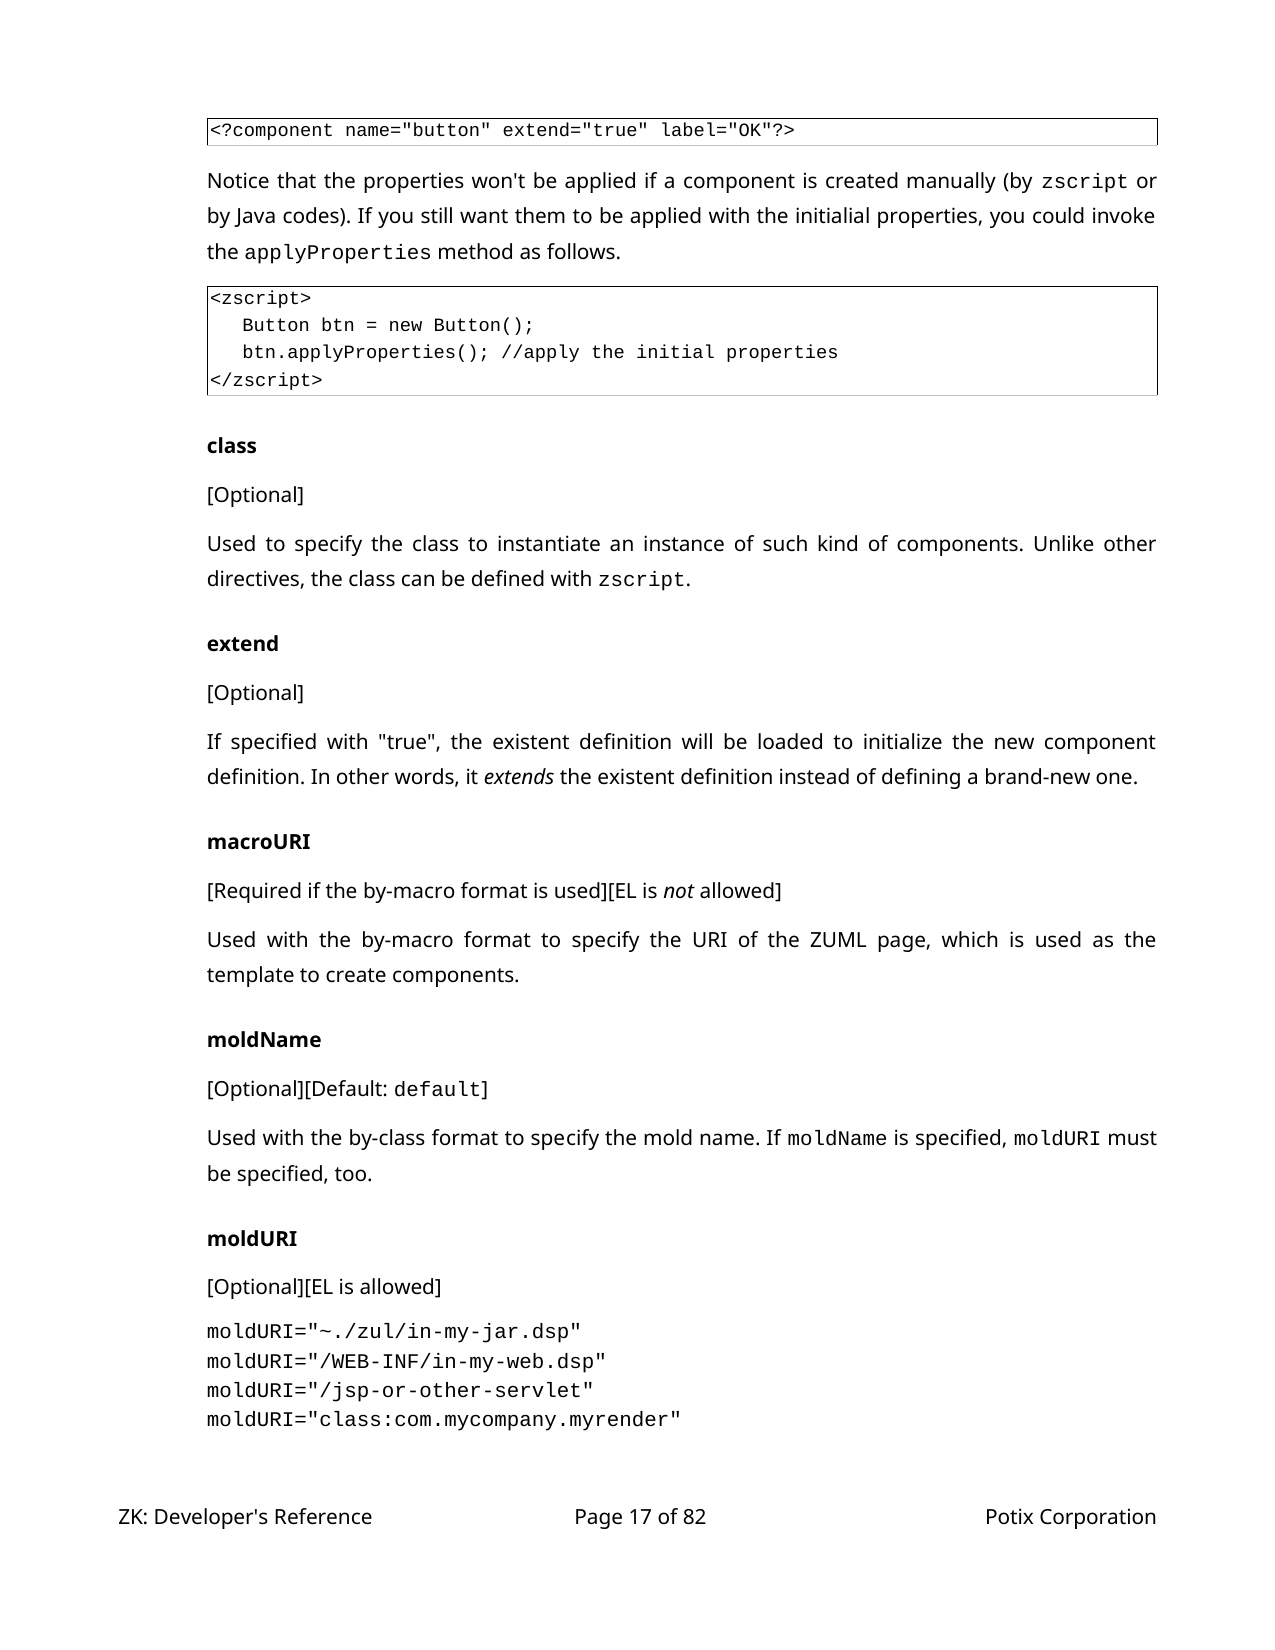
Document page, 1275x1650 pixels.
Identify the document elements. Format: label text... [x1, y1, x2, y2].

text Button btn = new Button(); [208, 313, 1157, 337]
text Used with the by-class format to specify the mold name. If moldName is specified, moldURI must be specified, too. [207, 1123, 1157, 1187]
subtitle moldURI [207, 1224, 1157, 1252]
subtitle extend [207, 629, 1157, 658]
text moldURI="~./zul/in-my-jar.dsp" moldURI="/WEB-INF/in-my-web.dsp" moldURI="/jsp-or-other-servlet" moldURI="class:com.mycompany.myrender" [207, 1321, 1157, 1433]
text [Optional][EL is allowed] [207, 1272, 1157, 1301]
text btn.applyProperties(); //apply the initial properties [208, 340, 1157, 364]
text [Optional][Default: default] [207, 1074, 1157, 1103]
text </zscript> [208, 367, 1157, 395]
text Used to specify the class to instantiate an instance of such kind of components. Unlike other directives, the class can be defined with zscript. [207, 529, 1157, 593]
text <?component name="button" extend="true" label="OK"?> [208, 119, 1157, 145]
text <zscript> [208, 287, 1157, 310]
text [Optional] [207, 480, 1157, 508]
text [Optional] [207, 678, 1157, 707]
text Notice that the properties won't be applied if a component is created manually (by zscript or by Java codes). If you still want them to be applied with the initialial properties, you could invoke the applyProperties method as follows. [207, 166, 1157, 265]
subtitle class [207, 431, 1157, 460]
text Used with the by-macro format to specify the URI of the ZUML page, which is used as the template to create components. [207, 925, 1157, 988]
subtitle moldName [207, 1025, 1157, 1053]
subtitle macroURI [207, 827, 1157, 856]
text If specified with "true", the existent definition will be loaded to initialize the new component definition. In other words, it extends the existent definition instead of defining a brand-new one. [207, 727, 1157, 791]
text [Required if the by-macro format is used][EL is not allowed] [207, 876, 1157, 904]
